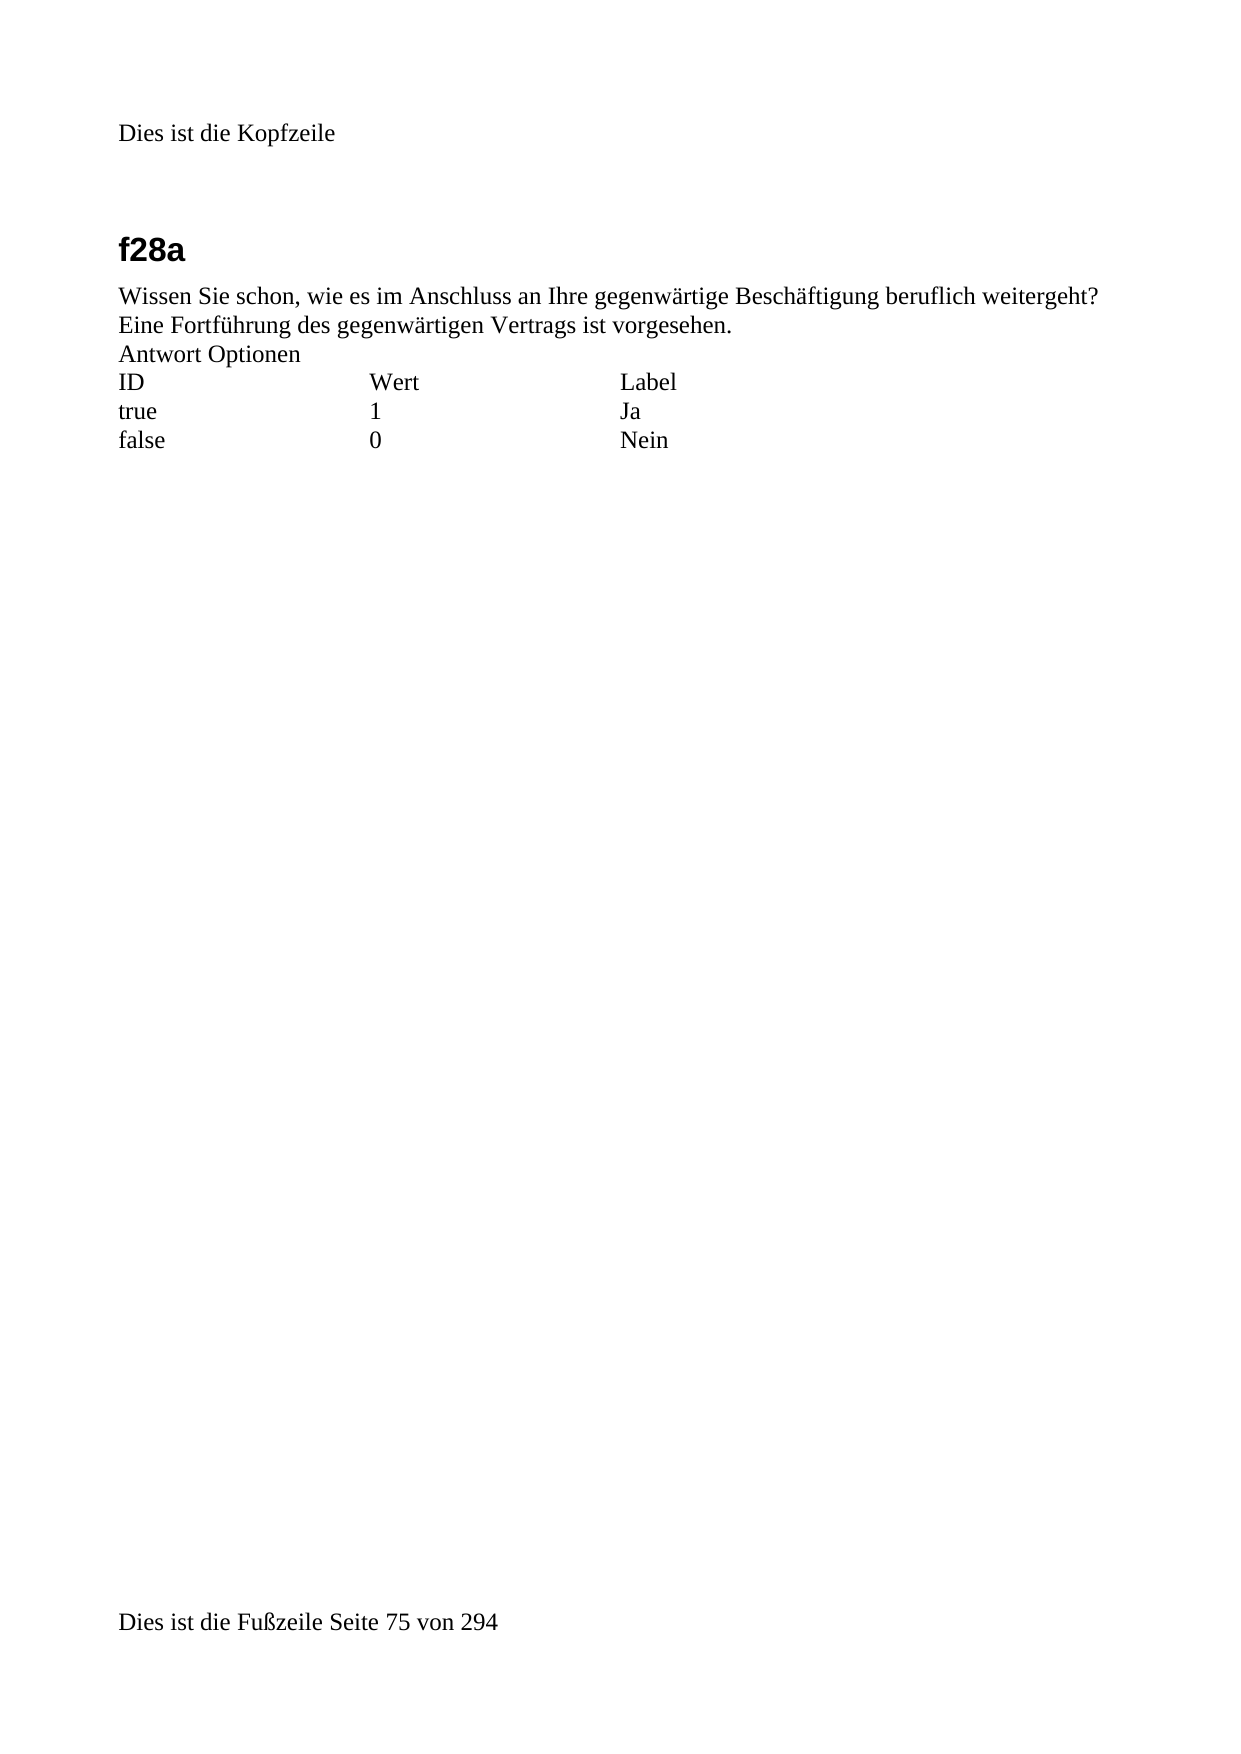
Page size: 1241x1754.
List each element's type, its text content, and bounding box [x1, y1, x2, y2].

table_header Wert [369, 368, 620, 396]
table_header Label [620, 368, 871, 396]
text Wissen Sie schon, wie es im Anschluss an Ihre gegenwärtige Beschäftigung beruflich weitergeht? [118, 281, 1122, 310]
subtitle f28a [118, 230, 1122, 269]
table_cell Nein [620, 425, 871, 454]
table_cell 0 [369, 425, 620, 454]
table_cell Ja [620, 396, 871, 425]
text Eine Fortführung des gegenwärtigen Vertrags ist vorgesehen. [118, 310, 1122, 339]
table_header ID [118, 368, 369, 396]
table_cell 1 [369, 396, 620, 425]
table_cell true [118, 396, 369, 425]
table_cell false [118, 425, 369, 454]
text Antwort Optionen [118, 339, 1122, 367]
